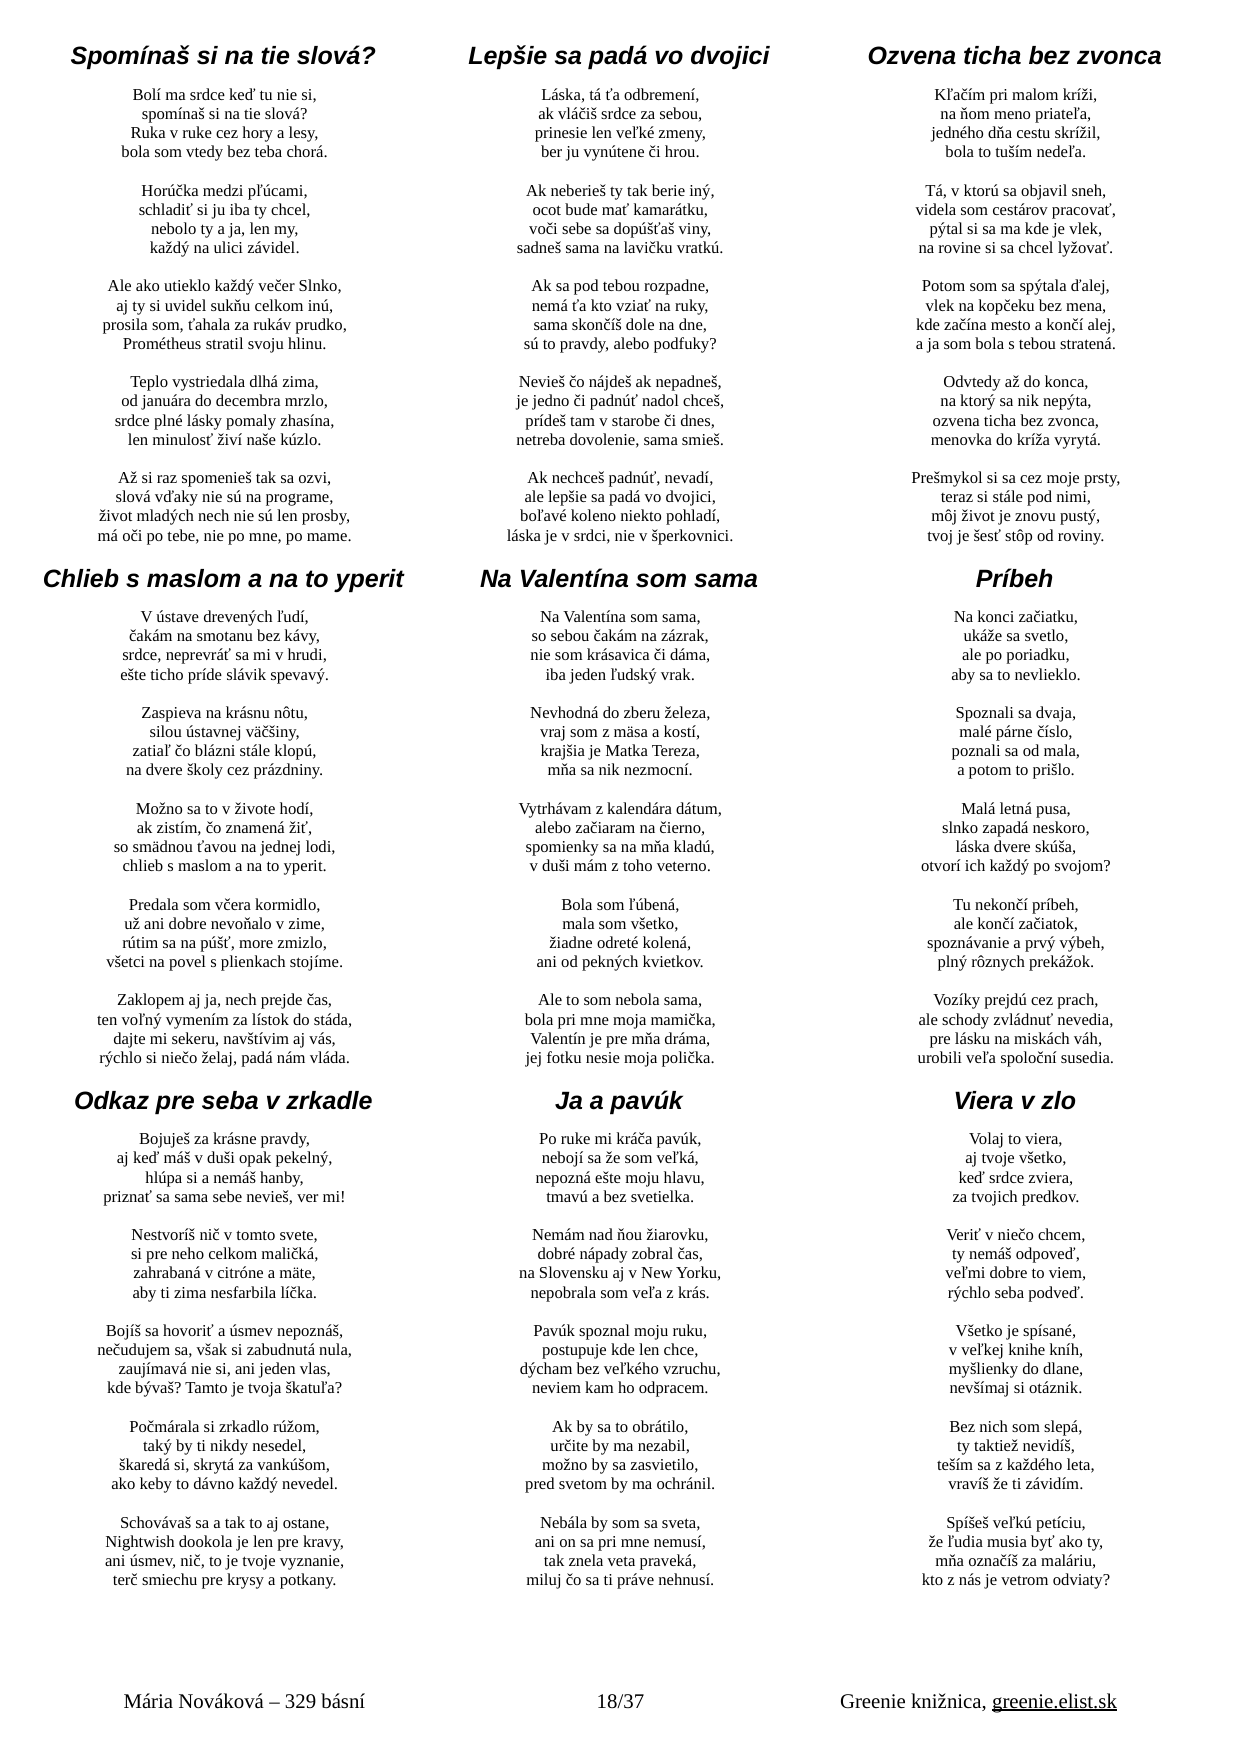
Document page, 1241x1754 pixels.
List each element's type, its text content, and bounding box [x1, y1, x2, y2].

text ocot bude mať kamarátku, [437, 199, 803, 219]
text môj život je znovu pustý, [833, 506, 1199, 525]
text sú to pravdy, alebo podfuky? [437, 334, 803, 353]
text ak zistím, čo znamená žiť, [41, 818, 408, 837]
text Všetko je spísané, [833, 1321, 1199, 1340]
text spomienky sa na mňa kladú, [437, 837, 803, 856]
text srdce plné lásky pomaly zhasína, [41, 410, 408, 429]
text Ak nechceš padnúť, nevadí, [437, 468, 803, 487]
text Tu nekončí príbeh, [833, 894, 1199, 913]
text Vytrhávam z kalendára dátum, [437, 798, 803, 818]
text aby ti zima nesfarbila líčka. [41, 1282, 408, 1302]
text nebojí sa že som veľká, [437, 1148, 803, 1167]
text silou ústavnej väčšiny, [41, 722, 408, 741]
text Odvtedy až do konca, [833, 372, 1199, 391]
text kde začína mesto a končí alej, [833, 314, 1199, 334]
text ale schody zvládnuť nevedia, [833, 1009, 1199, 1028]
text iba jeden ľudský vrak. [437, 664, 803, 683]
text pýtal si sa ma kde je vlek, [833, 219, 1199, 238]
text voči sebe sa dopúšťaš viny, [437, 219, 803, 238]
text slnko zapadá neskoro, [833, 818, 1199, 837]
text tak znela veta praveká, [437, 1551, 803, 1570]
subtitle Lepšie sa padá vo dvojici [437, 41, 803, 70]
text Nightwish dookola je len pre kravy, [41, 1532, 408, 1551]
text Ruka v ruke cez hory a lesy, [41, 123, 408, 142]
text láska dvere skúša, [833, 837, 1199, 856]
text plný rôznych prekážok. [833, 952, 1199, 971]
text nepobrala som veľa z krás. [437, 1282, 803, 1302]
text Bojuješ za krásne pravdy, [41, 1129, 408, 1148]
text Volaj to viera, [833, 1129, 1199, 1148]
text Počmárala si zrkadlo rúžom, [41, 1417, 408, 1436]
text ani on sa pri mne nemusí, [437, 1532, 803, 1551]
text Bolí ma srdce keď tu nie si, [41, 84, 408, 104]
text ozvena ticha bez zvonca, [833, 410, 1199, 429]
text Až si raz spomenieš tak sa ozvi, [41, 468, 408, 487]
text sama skončíš dole na dne, [437, 314, 803, 334]
text určite by ma nezabil, [437, 1436, 803, 1455]
text poznali sa od mala, [833, 741, 1199, 760]
text Prométheus stratil svoju hlinu. [41, 334, 408, 353]
text Na konci začiatku, [833, 607, 1199, 626]
subtitle Odkaz pre seba v zrkadle [41, 1086, 408, 1115]
text urobili veľa spoloční susedia. [833, 1048, 1199, 1067]
text ako keby to dávno každý nevedel. [41, 1474, 408, 1493]
text bola to tuším nedeľa. [833, 142, 1199, 161]
text priznať sa sama sebe nevieš, ver mi! [41, 1187, 408, 1206]
text len minulosť živí naše kúzlo. [41, 429, 408, 449]
text otvorí ich každý po svojom? [833, 856, 1199, 875]
text možno by sa zasvietilo, [437, 1455, 803, 1474]
text zahrabaná v citróne a mäte, [41, 1263, 408, 1282]
text Zaklopem aj ja, nech prejde čas, [41, 990, 408, 1009]
text keď srdce zviera, [833, 1167, 1199, 1187]
text Predala som včera kormidlo, [41, 894, 408, 913]
text dajte mi sekeru, navštívim aj vás, [41, 1028, 408, 1048]
text Nebála by som sa sveta, [437, 1512, 803, 1532]
subtitle Ja a pavúk [437, 1086, 803, 1115]
text a ja som bola s tebou stratená. [833, 334, 1199, 353]
text nevšímaj si otáznik. [833, 1378, 1199, 1397]
text miluj čo sa ti práve nehnusí. [437, 1570, 803, 1589]
text Ak sa pod tebou rozpadne, [437, 276, 803, 295]
text tmavú a bez svetielka. [437, 1187, 803, 1206]
text veľmi dobre to viem, [833, 1263, 1199, 1282]
text Nestvoríš nič v tomto svete, [41, 1225, 408, 1244]
text bola pri mne moja mamička, [437, 1009, 803, 1028]
text menovka do kríža vyrytá. [833, 429, 1199, 449]
text nemá ťa kto vziať na ruky, [437, 295, 803, 314]
text dobré nápady zobral čas, [437, 1244, 803, 1263]
text nepozná ešte moju hlavu, [437, 1167, 803, 1187]
text že ľudia musia byť ako ty, [833, 1532, 1199, 1551]
text rýchlo seba podveď. [833, 1282, 1199, 1302]
text ale končí začiatok, [833, 913, 1199, 933]
text Teplo vystriedala dlhá zima, [41, 372, 408, 391]
text videla som cestárov pracovať, [833, 199, 1199, 219]
text nebolo ty a ja, len my, [41, 219, 408, 238]
text Nemám nad ňou žiarovku, [437, 1225, 803, 1244]
text ani od pekných kvietkov. [437, 952, 803, 971]
text dýcham bez veľkého vzruchu, [437, 1359, 803, 1378]
text Spíšeš veľkú petíciu, [833, 1512, 1199, 1532]
text láska je v srdci, nie v šperkovnici. [437, 525, 803, 544]
text hlúpa si a nemáš hanby, [41, 1167, 408, 1187]
text ešte ticho príde slávik spevavý. [41, 664, 408, 683]
text spomínaš si na tie slová? [41, 104, 408, 123]
text ak vláčiš srdce za sebou, [437, 104, 803, 123]
text slová vďaky nie sú na programe, [41, 487, 408, 506]
text má oči po tebe, nie po mne, po mame. [41, 525, 408, 544]
text Horúčka medzi pľúcami, [41, 180, 408, 199]
text ty nemáš odpoveď, [833, 1244, 1199, 1263]
text Možno sa to v živote hodí, [41, 798, 408, 818]
text aj keď máš v duši opak pekelný, [41, 1148, 408, 1167]
text schladiť si ju iba ty chcel, [41, 199, 408, 219]
text Ak by sa to obrátilo, [437, 1417, 803, 1436]
text Nevhodná do zberu železa, [437, 703, 803, 722]
text vraj som z mäsa a kostí, [437, 722, 803, 741]
text pred svetom by ma ochránil. [437, 1474, 803, 1493]
text taký by ti nikdy nesedel, [41, 1436, 408, 1455]
text teraz si stále pod nimi, [833, 487, 1199, 506]
subtitle Príbeh [833, 564, 1199, 592]
text vravíš že ti závidím. [833, 1474, 1199, 1493]
text všetci na povel s plienkach stojíme. [41, 952, 408, 971]
text postupuje kde len chce, [437, 1340, 803, 1359]
text mala som všetko, [437, 913, 803, 933]
text čakám na smotanu bez kávy, [41, 626, 408, 645]
text Malá letná pusa, [833, 798, 1199, 818]
text so smädnou ťavou na jednej lodi, [41, 837, 408, 856]
text rútim sa na púšť, more zmizlo, [41, 933, 408, 952]
text život mladých nech nie sú len prosby, [41, 506, 408, 525]
text boľavé koleno niekto pohladí, [437, 506, 803, 525]
text mňa sa nik nezmocní. [437, 760, 803, 779]
text pre lásku na miskách váh, [833, 1028, 1199, 1048]
text jedného dňa cestu skrížil, [833, 123, 1199, 142]
text ukáže sa svetlo, [833, 626, 1199, 645]
text Vozíky prejdú cez prach, [833, 990, 1199, 1009]
text Pavúk spoznal moju ruku, [437, 1321, 803, 1340]
text aby sa to nevlieklo. [833, 664, 1199, 683]
text škaredá si, skrytá za vankúšom, [41, 1455, 408, 1474]
text terč smiechu pre krysy a potkany. [41, 1570, 408, 1589]
text na dvere školy cez prázdniny. [41, 760, 408, 779]
text ale lepšie sa padá vo dvojici, [437, 487, 803, 506]
text ani úsmev, nič, to je tvoje vyznanie, [41, 1551, 408, 1570]
text Bojíš sa hovoriť a úsmev nepoznáš, [41, 1321, 408, 1340]
text Kľačím pri malom kríži, [833, 84, 1199, 104]
subtitle Na Valentína som sama [437, 564, 803, 592]
text spoznávanie a prvý výbeh, [833, 933, 1199, 952]
text Bola som ľúbená, [437, 894, 803, 913]
text Veriť v niečo chcem, [833, 1225, 1199, 1244]
text každý na ulici závidel. [41, 238, 408, 257]
text aj tvoje všetko, [833, 1148, 1199, 1167]
text Ale ako utieklo každý večer Slnko, [41, 276, 408, 295]
text v duši mám z toho veterno. [437, 856, 803, 875]
text v veľkej knihe kníh, [833, 1340, 1199, 1359]
text Schovávaš sa a tak to aj ostane, [41, 1512, 408, 1532]
text V ústave drevených ľudí, [41, 607, 408, 626]
text Ak neberieš ty tak berie iný, [437, 180, 803, 199]
text žiadne odreté kolená, [437, 933, 803, 952]
text ten voľný vymením za lístok do stáda, [41, 1009, 408, 1028]
text Na Valentína som sama, [437, 607, 803, 626]
subtitle Spomínaš si na tie slová? [41, 41, 408, 70]
text Valentín je pre mňa dráma, [437, 1028, 803, 1048]
text Zaspieva na krásnu nôtu, [41, 703, 408, 722]
text Nevieš čo nájdeš ak nepadneš, [437, 372, 803, 391]
text myšlienky do dlane, [833, 1359, 1199, 1378]
text aj ty si uvidel sukňu celkom inú, [41, 295, 408, 314]
text Prešmykol si sa cez moje prsty, [833, 468, 1199, 487]
text kde bývaš? Tamto je tvoja škatuľa? [41, 1378, 408, 1397]
text prinesie len veľké zmeny, [437, 123, 803, 142]
text Po ruke mi kráča pavúk, [437, 1129, 803, 1148]
text od januára do decembra mrzlo, [41, 391, 408, 410]
text vlek na kopčeku bez mena, [833, 295, 1199, 314]
text zatiaľ čo blázni stále klopú, [41, 741, 408, 760]
text na ňom meno priateľa, [833, 104, 1199, 123]
text Potom som sa spýtala ďalej, [833, 276, 1199, 295]
text už ani dobre nevoňalo v zime, [41, 913, 408, 933]
text na ktorý sa nik nepýta, [833, 391, 1199, 410]
text na Slovensku aj v New Yorku, [437, 1263, 803, 1282]
text malé párne číslo, [833, 722, 1199, 741]
text a potom to prišlo. [833, 760, 1199, 779]
text je jedno či padnúť nadol chceš, [437, 391, 803, 410]
text Ale to som nebola sama, [437, 990, 803, 1009]
text nie som krásavica či dáma, [437, 645, 803, 664]
text Bez nich som slepá, [833, 1417, 1199, 1436]
text ty taktiež nevidíš, [833, 1436, 1199, 1455]
text bola som vtedy bez teba chorá. [41, 142, 408, 161]
text netreba dovolenie, sama smieš. [437, 429, 803, 449]
text ber ju vynútene či hrou. [437, 142, 803, 161]
text chlieb s maslom a na to yperit. [41, 856, 408, 875]
text rýchlo si niečo želaj, padá nám vláda. [41, 1048, 408, 1067]
text kto z nás je vetrom odviaty? [833, 1570, 1199, 1589]
text alebo začiaram na čierno, [437, 818, 803, 837]
text zaujímavá nie si, ani jeden vlas, [41, 1359, 408, 1378]
text neviem kam ho odpracem. [437, 1378, 803, 1397]
text srdce, neprevráť sa mi v hrudi, [41, 645, 408, 664]
text so sebou čakám na zázrak, [437, 626, 803, 645]
text na rovine si sa chcel lyžovať. [833, 238, 1199, 257]
text Tá, v ktorú sa objavil sneh, [833, 180, 1199, 199]
text teším sa z každého leta, [833, 1455, 1199, 1474]
text jej fotku nesie moja polička. [437, 1048, 803, 1067]
subtitle Chlieb s maslom a na to yperit [41, 564, 408, 592]
subtitle Viera v zlo [833, 1086, 1199, 1115]
text Láska, tá ťa odbremení, [437, 84, 803, 104]
text za tvojich predkov. [833, 1187, 1199, 1206]
text prídeš tam v starobe či dnes, [437, 410, 803, 429]
text prosila som, ťahala za rukáv prudko, [41, 314, 408, 334]
text tvoj je šesť stôp od roviny. [833, 525, 1199, 544]
text Spoznali sa dvaja, [833, 703, 1199, 722]
text krajšia je Matka Tereza, [437, 741, 803, 760]
subtitle Ozvena ticha bez zvonca [833, 41, 1199, 70]
text sadneš sama na lavičku vratkú. [437, 238, 803, 257]
text mňa označíš za maláriu, [833, 1551, 1199, 1570]
text nečudujem sa, však si zabudnutá nula, [41, 1340, 408, 1359]
text si pre neho celkom maličká, [41, 1244, 408, 1263]
text ale po poriadku, [833, 645, 1199, 664]
